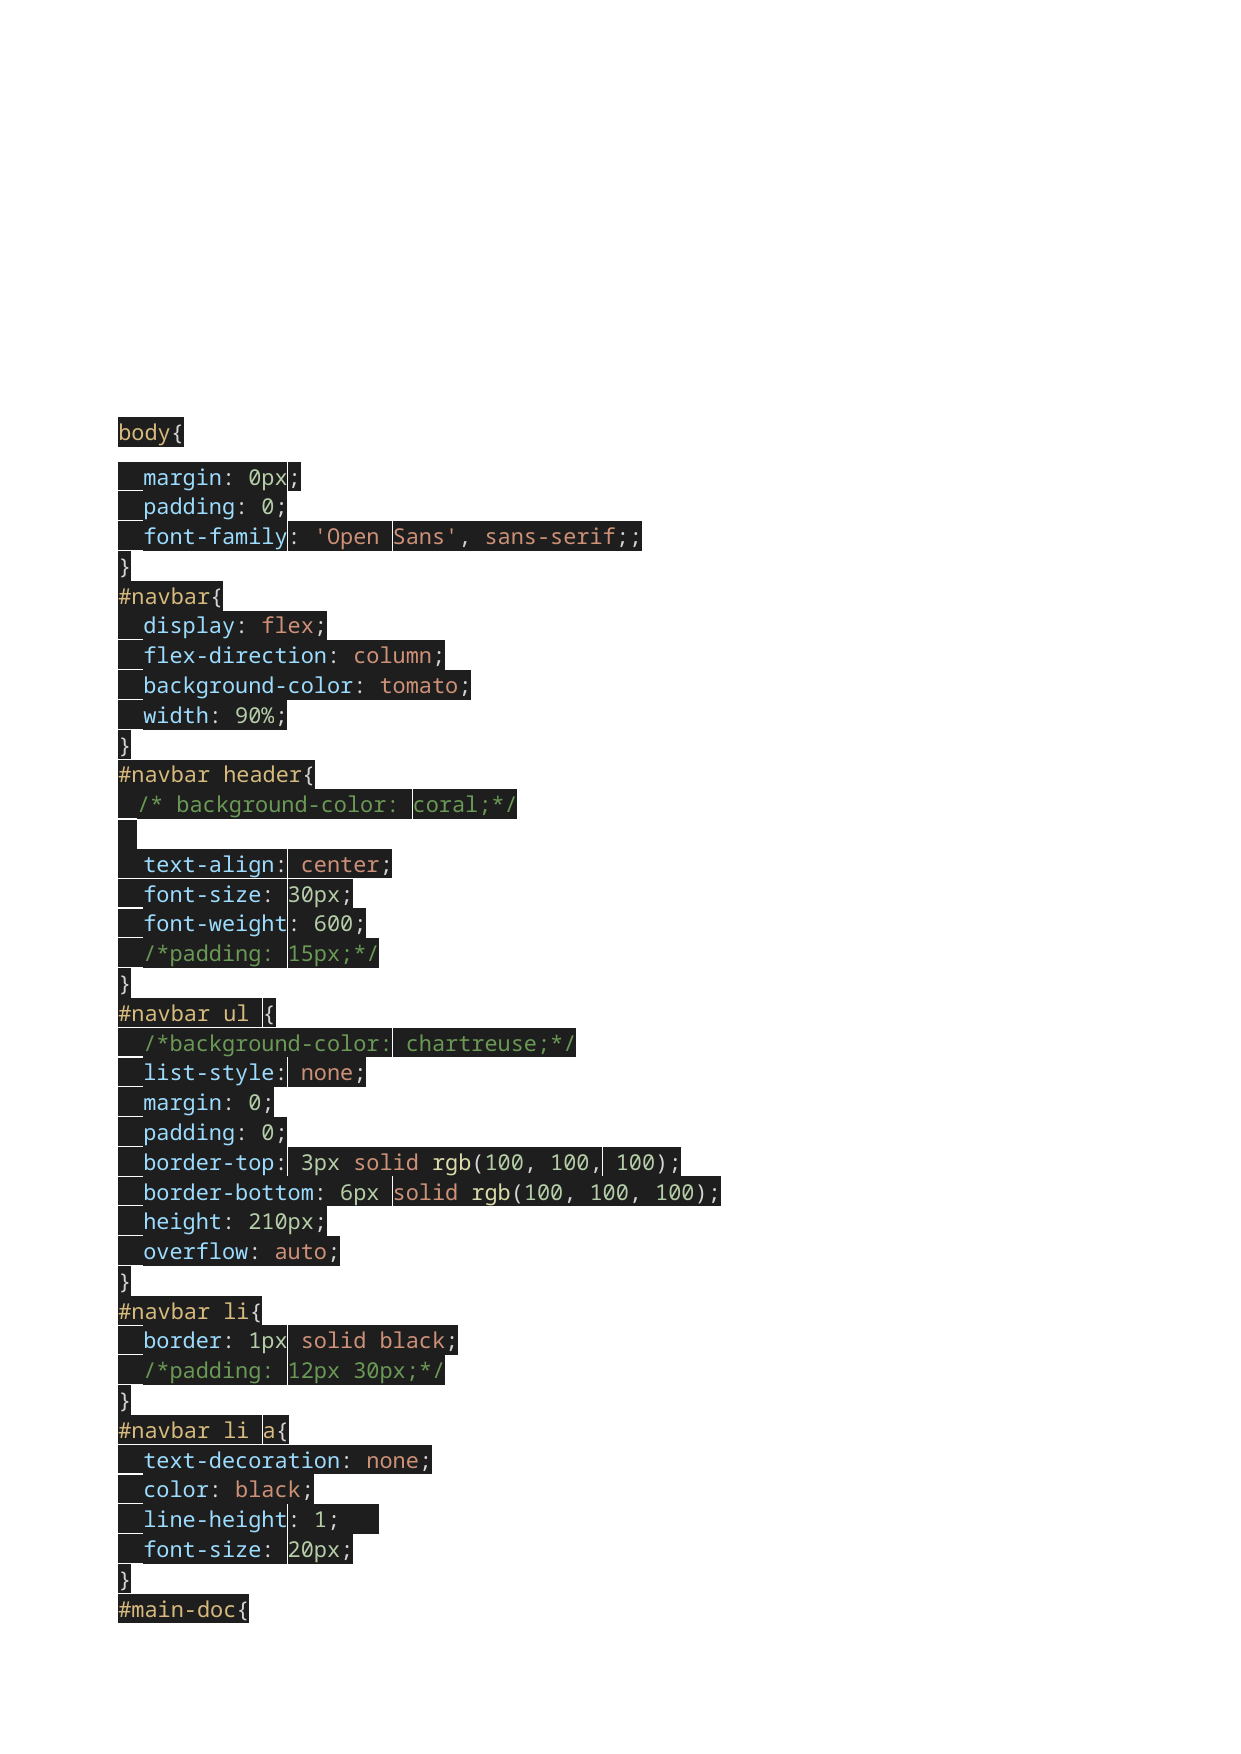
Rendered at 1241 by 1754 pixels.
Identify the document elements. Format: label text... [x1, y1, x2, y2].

text body{ [118, 417, 1122, 447]
text text-align: center; [118, 849, 1122, 878]
text } [118, 968, 1122, 998]
text #navbar li a{ [118, 1415, 1122, 1444]
text flex-direction: column; [118, 640, 1122, 670]
text /*background-color: chartreuse;*/ [118, 1027, 1122, 1057]
text } [118, 730, 1122, 759]
text /*padding: 15px;*/ [118, 938, 1122, 968]
text width: 90%; [118, 700, 1122, 730]
text border-bottom: 6px solid rgb(100, 100, 100); [118, 1176, 1122, 1206]
text text-decoration: none; [118, 1444, 1122, 1474]
text } [118, 1564, 1122, 1593]
text display: flex; [118, 611, 1122, 640]
text overflow: auto; [118, 1236, 1122, 1266]
text font-family: 'Open Sans', sans-serif;; [118, 521, 1122, 551]
text } [118, 1385, 1122, 1415]
text #navbar{ [118, 581, 1122, 611]
text margin: 0; [118, 1087, 1122, 1117]
text font-size: 20px; [118, 1534, 1122, 1564]
text padding: 0; [118, 1117, 1122, 1147]
text list-style: none; [118, 1057, 1122, 1087]
text line-height: 1; [118, 1504, 1122, 1534]
text } [118, 551, 1122, 581]
text #navbar header{ [118, 759, 1122, 789]
text font-size: 30px; [118, 878, 1122, 908]
text #main-doc{ [118, 1593, 1122, 1623]
text font-weight: 600; [118, 908, 1122, 938]
text #navbar ul { [118, 998, 1122, 1027]
text background-color: tomato; [118, 670, 1122, 700]
text /*padding: 12px 30px;*/ [118, 1355, 1122, 1385]
text /* background-color: coral;*/ [118, 789, 1122, 819]
text } [118, 1266, 1122, 1296]
text #navbar li{ [118, 1296, 1122, 1325]
text border-top: 3px solid rgb(100, 100, 100); [118, 1147, 1122, 1176]
text border: 1px solid black; [118, 1325, 1122, 1355]
text padding: 0; [118, 491, 1122, 521]
text height: 210px; [118, 1206, 1122, 1236]
text color: black; [118, 1474, 1122, 1504]
text margin: 0px; [118, 462, 1122, 491]
